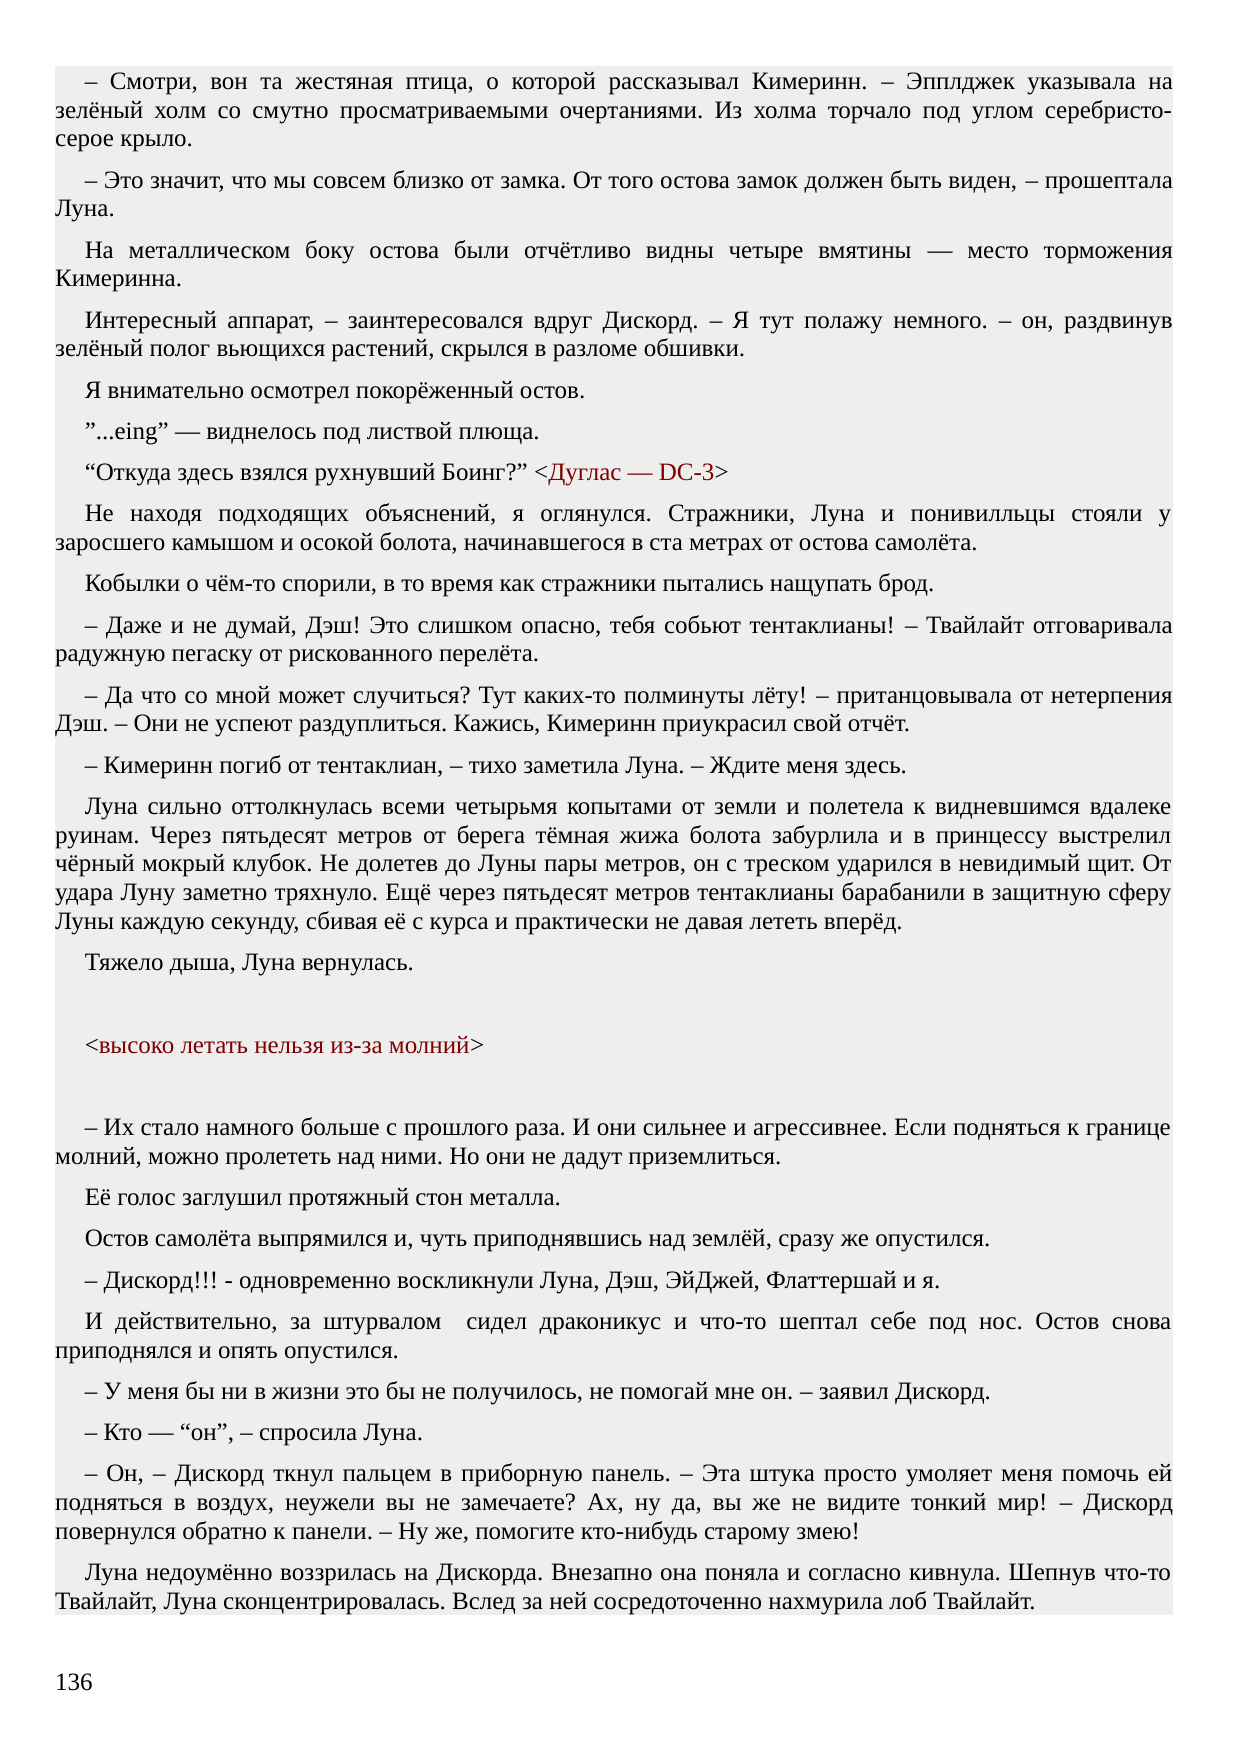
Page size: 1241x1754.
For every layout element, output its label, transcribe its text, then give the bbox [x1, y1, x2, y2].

text Остов самолёта выпрямился и, чуть приподнявшись над землёй, сразу же опустился. [55, 1223, 1173, 1252]
text Тяжело дыша, Луна вернулась. [55, 947, 1173, 976]
text – Их стало намного больше с прошлого раза. И они сильнее и агрессивнее. Если подняться к границе молний, можно пролететь над ними. Но они не дадут приземлиться. [55, 1112, 1173, 1170]
text Интересный аппарат, – заинтересовался вдруг Дискорд. – Я тут полажу немного. – он, раздвинув зелёный полог вьющихся растений, скрылся в разломе обшивки. [55, 305, 1173, 362]
text – Кто — “он”, – спросила Луна. [55, 1417, 1173, 1446]
text Её голос заглушил протяжный стон металла. [55, 1182, 1173, 1211]
text – Смотри, вон та жестяная птица, о которой рассказывал Кимеринн. – Эпплджек указывала на зелёный холм со смутно просматриваемыми очертаниями. Из холма торчало под углом серебристо-серое крыло. [55, 66, 1173, 152]
text – Да что со мной может случиться? Тут каких-то полминуты лёту! – пританцовывала от нетерпения Дэш. – Они не успеют раздуплиться. Кажись, Кимеринн приукрасил свой отчёт. [55, 680, 1173, 737]
text – У меня бы ни в жизни это бы не получилось, не помогай мне он. – заявил Дискорд. [55, 1376, 1173, 1405]
text Не находя подходящих объяснений, я оглянулся. Стражники, Луна и понивилльцы стояли у заросшего камышом и осокой болота, начинавшегося в ста метрах от остова самолёта. [55, 498, 1173, 556]
text “Откуда здесь взялся рухнувший Боинг?” <Дуглас — DC-3> [55, 457, 1173, 486]
text Луна сильно оттолкнулась всеми четырьмя копытами от земли и полетела к видневшимся вдалеке руинам. Через пятьдесят метров от берега тёмная жижа болота забурлила и в принцессу выстрелил чёрный мокрый клубок. Не долетев до Луны пары метров, он с треском ударился в невидимый щит. От удара Луну заметно тряхнуло. Ещё через пятьдесят метров тентаклианы барабанили в защитную сферу Луны каждую секунду, сбивая её с курса и практически не давая лететь вперёд. [55, 791, 1173, 935]
text Я внимательно осмотрел покорёженный остов. [55, 375, 1173, 403]
text – Кимеринн погиб от тентаклиан, – тихо заметила Луна. – Ждите меня здесь. [55, 750, 1173, 778]
text Кобылки о чём-то спорили, в то время как стражники пытались нащупать брод. [55, 568, 1173, 597]
text ”...eing” — виднелось под листвой плюща. [55, 416, 1173, 445]
text – Это значит, что мы совсем близко от замка. От того остова замок должен быть виден, – прошептала Луна. [55, 165, 1173, 222]
text – Он, – Дискорд ткнул пальцем в приборную панель. – Эта штука просто умоляет меня помочь ей подняться в воздух, неужели вы не замечаете? Ах, ну да, вы же не видите тонкий мир! – Дискорд повернулся обратно к панели. – Ну же, помогите кто-нибудь старому змею! [55, 1458, 1173, 1545]
text Луна недоумённо воззрилась на Дискорда. Внезапно она поняла и согласно кивнула. Шепнув что-то Твайлайт, Луна сконцентрировалась. Вслед за ней сосредоточенно нахмурила лоб Твайлайт. [55, 1557, 1173, 1615]
text – Дискорд!!! - одновременно воскликнули Луна, Дэш, ЭйДжей, Флаттершай и я. [55, 1265, 1173, 1293]
text <высоко летать нельзя из-за молний> [55, 1030, 1173, 1058]
text – Даже и не думай, Дэш! Это слишком опасно, тебя собьют тентаклианы! – Твайлайт отговаривала радужную пегаску от рискованного перелёта. [55, 610, 1173, 667]
text И действительно, за штурвалом сидел драконикус и что-то шептал себе под нос. Остов снова приподнялся и опять опустился. [55, 1306, 1173, 1363]
text На металлическом боку остова были отчётливо видны четыре вмятины — место торможения Кимеринна. [55, 235, 1173, 292]
